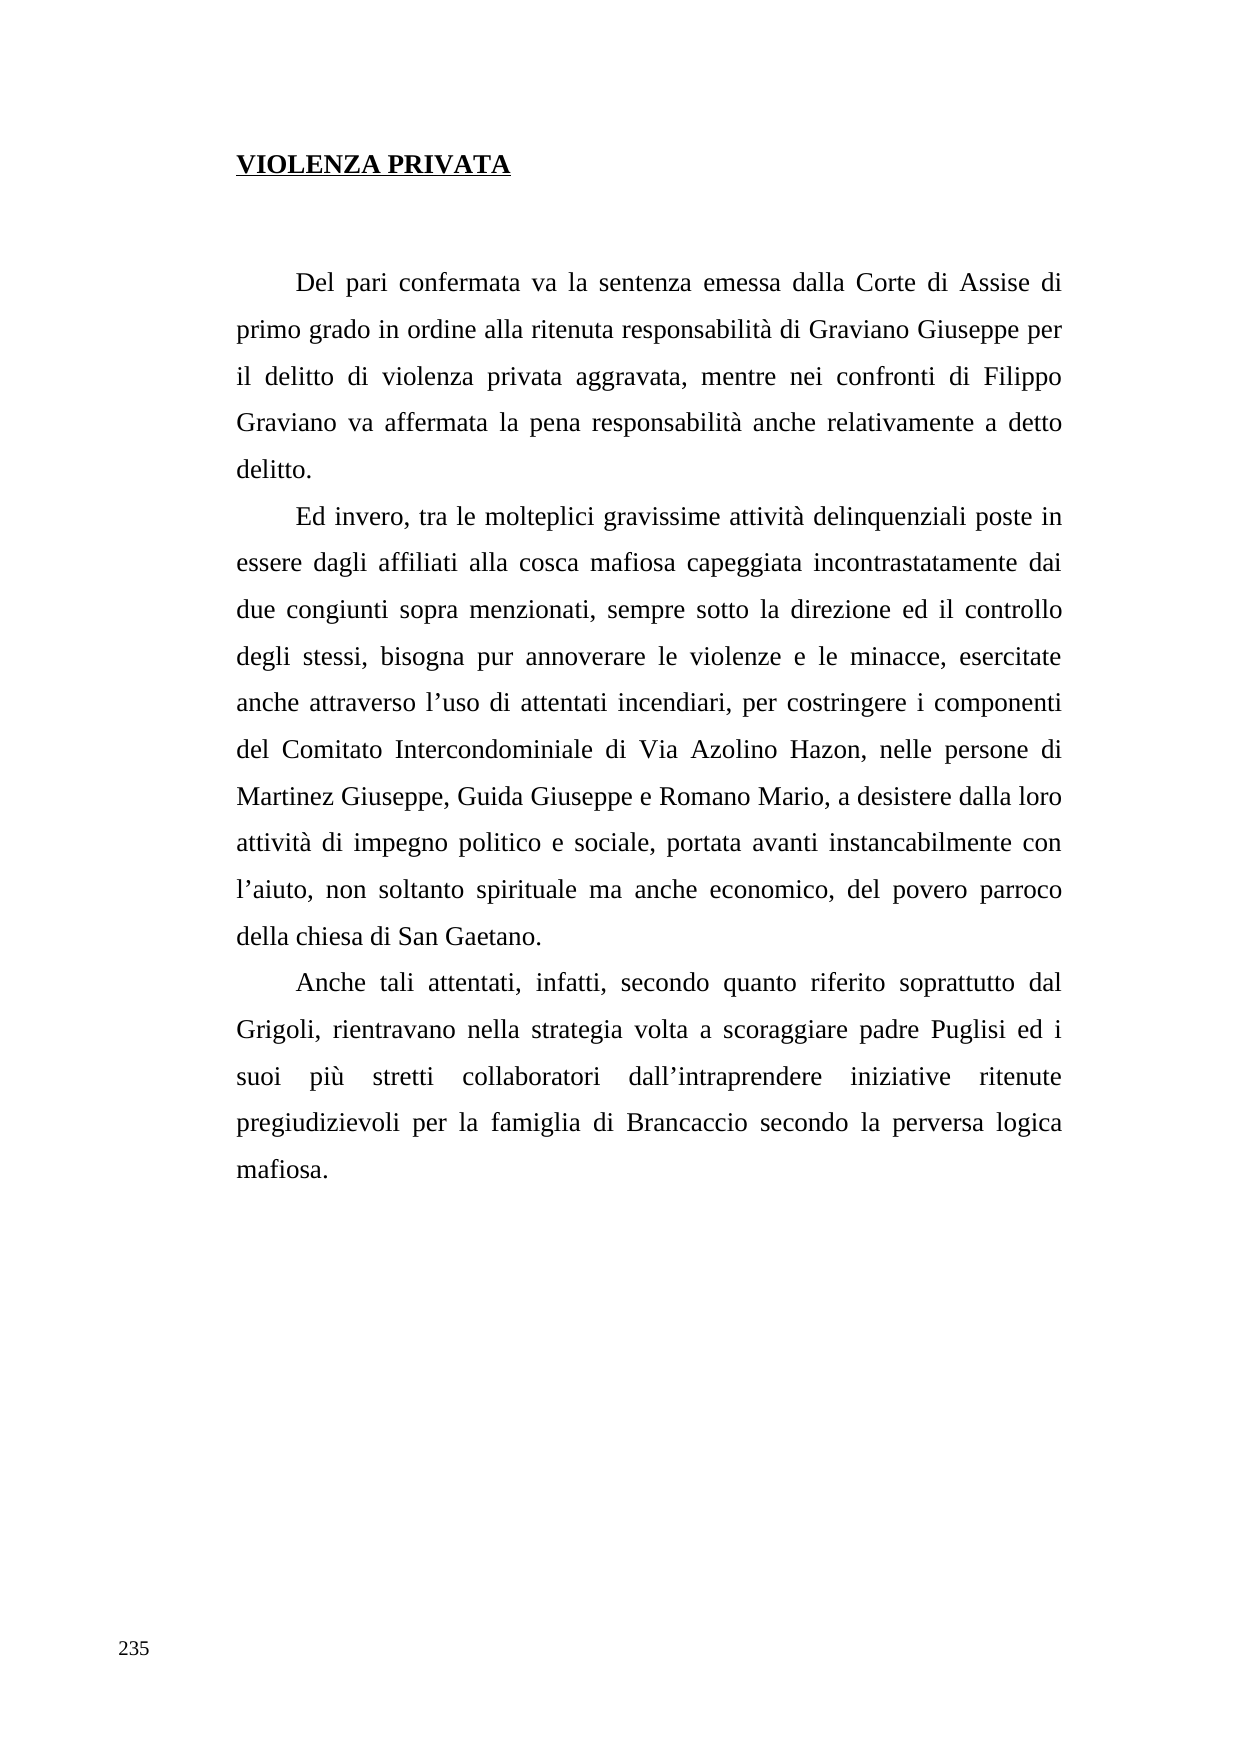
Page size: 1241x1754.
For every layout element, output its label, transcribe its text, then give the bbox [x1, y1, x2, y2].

text VIOLENZA PRIVATA [236, 148, 1063, 179]
text Del pari confermata va la sentenza emessa dalla Corte di Assise di primo grado in ordine alla ritenuta responsabilità di Graviano Giuseppe per il delitto di violenza privata aggravata, mentre nei confronti di Filippo Graviano va affermata la pena responsabilità anche relativamente a detto delitto. [236, 266, 1063, 484]
text Anche tali attentati, infatti, secondo quanto riferito soprattutto dal Grigoli, rientravano nella strategia volta a scoraggiare padre Puglisi ed i suoi più stretti collaboratori dall’intraprendere iniziative ritenute pregiudizievoli per la famiglia di Brancaccio secondo la perversa logica mafiosa. [236, 966, 1063, 1184]
text Ed invero, tra le molteplici gravissime attività delinquenziali poste in essere dagli affiliati alla cosca mafiosa capeggiata incontrastatamente dai due congiunti sopra menzionati, sempre sotto la direzione ed il controllo degli stessi, bisogna pur annoverare le violenze e le minacce, esercitate anche attraverso l’uso di attentati incendiari, per costringere i componenti del Comitato Intercondominiale di Via Azolino Hazon, nelle persone di Martinez Giuseppe, Guida Giuseppe e Romano Mario, a desistere dalla loro attività di impegno politico e sociale, portata avanti instancabilmente con l’aiuto, non soltanto spirituale ma anche economico, del povero parroco della chiesa di San Gaetano. [236, 500, 1063, 951]
